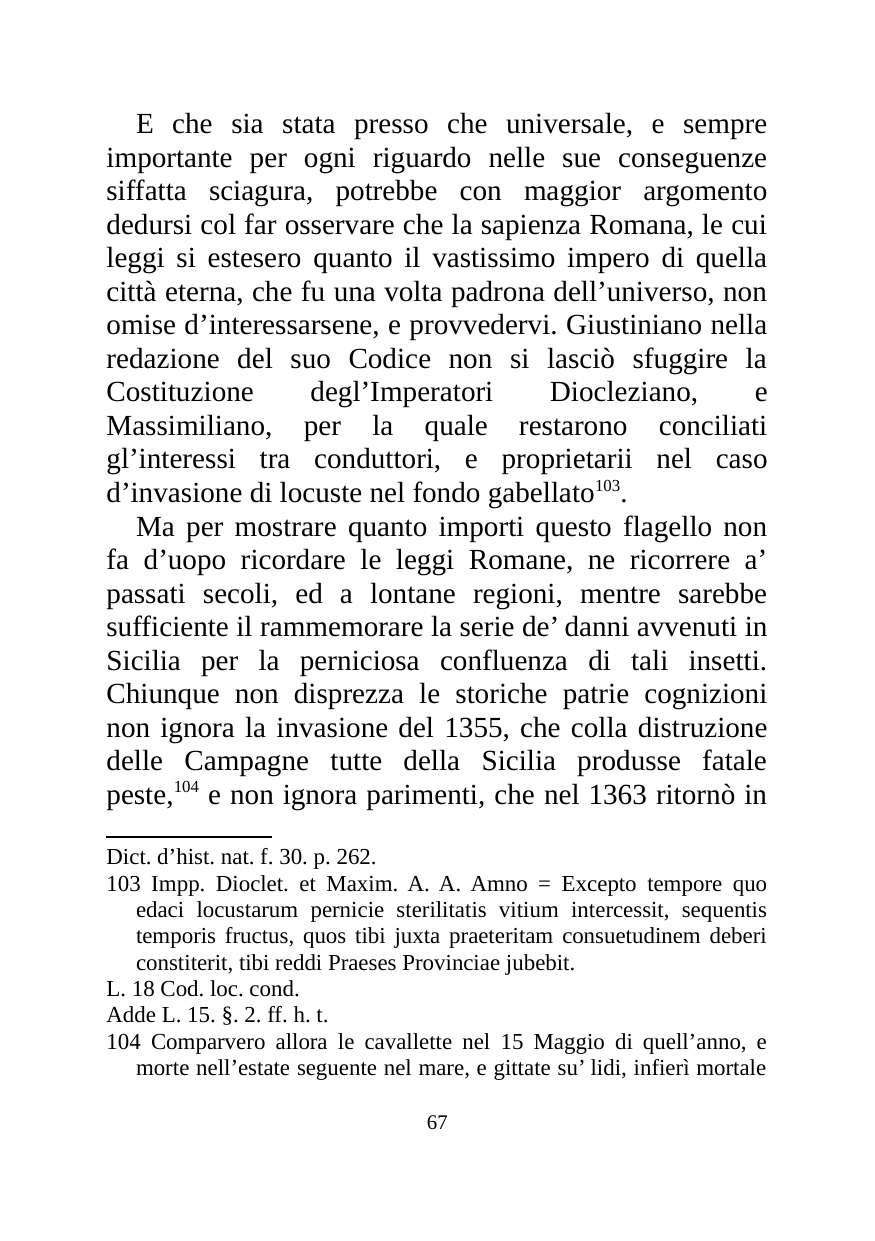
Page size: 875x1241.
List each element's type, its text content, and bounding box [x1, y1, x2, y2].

text Adde L. 15. §. 2. ff. h. t. [106, 1001, 768, 1028]
text Comparvero allora le cavallette nel 15 Maggio di quell’anno, e morte nell’estate seguente nel mare, e gittate su’ lidi, infierì mortale [106, 1028, 768, 1080]
text L. 18 Cod. loc. cond. [106, 975, 768, 1001]
text Impp. Dioclet. et Maxim. A. A. Amno = Excepto tempore quo edaci locustarum pernicie sterilitatis vitium intercessit, sequentis temporis fructus, quos tibi juxta praeteritam consuetudinem deberi constiterit, tibi reddi Praeses Provinciae jubebit. [106, 869, 768, 975]
text E che sia stata presso che universale, e sempre importante per ogni riguardo nelle sue conseguenze siffatta sciagura, potrebbe con maggior argomento dedursi col far osservare che la sapienza Romana, le cui leggi si estesero quanto il vastissimo impero di quella città eterna, che fu una volta padrona dell’universo, non omise d’interessarsene, e provvedervi. Giustiniano nella redazione del suo Codice non si lasciò sfuggire la Costituzione degl’Imperatori Diocleziano, e Massimiliano, per la quale restarono conciliati gl’interessi tra conduttori, e proprietarii nel caso d’invasione di locuste nel fondo gabellato. [106, 106, 768, 509]
text Ma per mostrare quanto importi questo flagello non fa d’uopo ricordare le leggi Romane, ne ricorrere a’ passati secoli, ed a lontane regioni, mentre sarebbe sufficiente il rammemorare la serie de’ danni avvenuti in Sicilia per la perniciosa confluenza di tali insetti. Chiunque non disprezza le storiche patrie cognizioni non ignora la invasione del 1355, che colla distruzione delle Campagne tutte della Sicilia produsse fatale peste, e non ignora parimenti, che nel 1363 ritornò in [106, 509, 768, 811]
text Dict. d’hist. nat. f. 30. p. 262. [106, 843, 768, 869]
